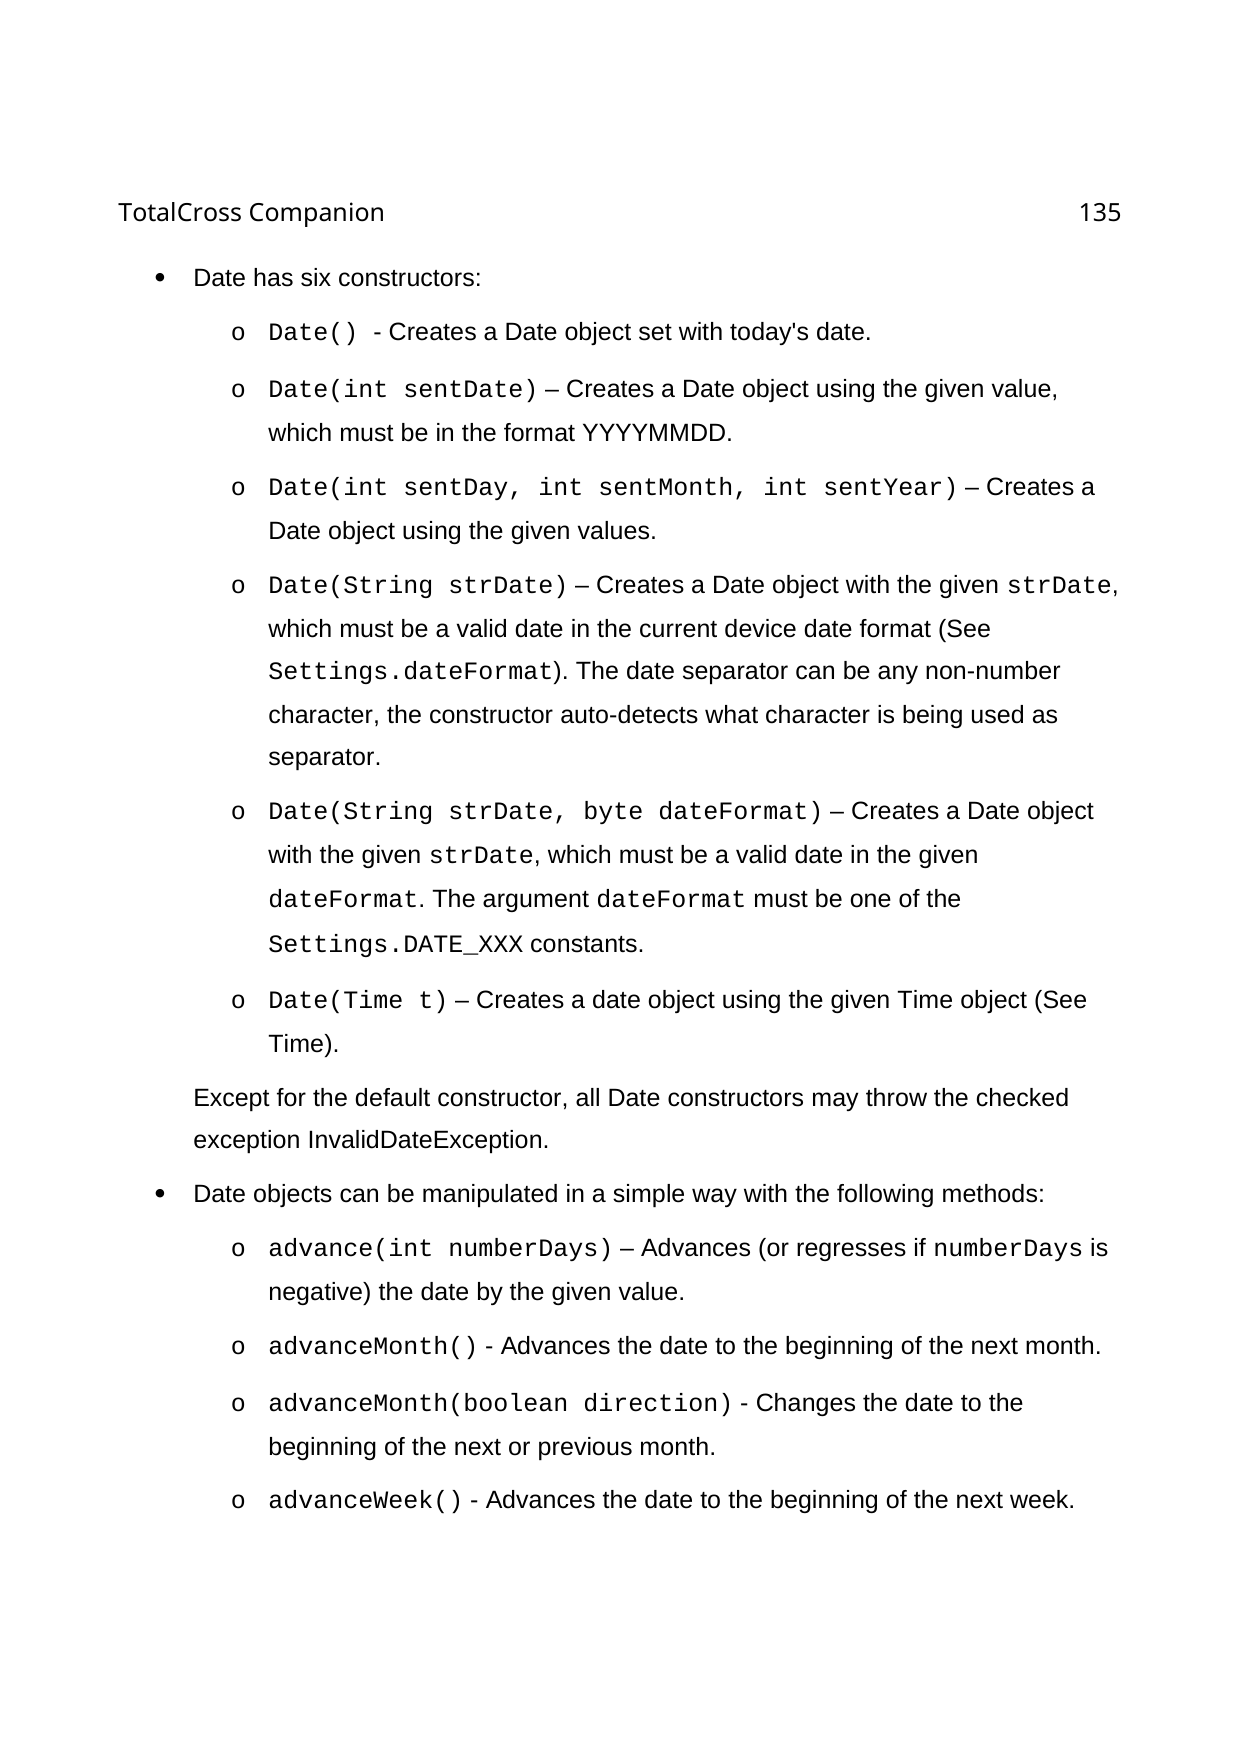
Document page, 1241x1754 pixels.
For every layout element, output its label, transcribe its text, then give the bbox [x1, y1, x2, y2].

list advanceMonth() - Advances the date to the beginning of the next month. [231, 1332, 1122, 1362]
text Except for the default constructor, all Date constructors may throw the checked exception InvalidDateException. [193, 1084, 1122, 1154]
list Date() - Creates a Date object set with today's date. [231, 318, 1122, 348]
list Date has six constructors: [156, 264, 1122, 292]
list Date(int sentDate) – Creates a Date object using the given value, which must be in the format YYYYMMDD. [231, 375, 1122, 447]
list advanceWeek() - Advances the date to the beginning of the next week. [231, 1486, 1122, 1516]
list Date(Time t) – Creates a date object using the given Time object (See Time). [231, 986, 1122, 1058]
list Date(String strDate, byte dateFormat) – Creates a Date object with the given strDate, which must be a valid date in the given dateFormat. The argument dateFormat must be one of the Settings.DATE_XXX constants. [231, 797, 1122, 959]
list advance(int numberDays) – Advances (or regresses if numberDays is negative) the date by the given value. [231, 1234, 1122, 1306]
list Date objects can be manipulated in a simple way with the following methods: [156, 1180, 1122, 1208]
list Date(int sentDay, int sentMonth, int sentYear) – Creates a Date object using the given values. [231, 473, 1122, 545]
list Date(String strDate) – Creates a Date object with the given strDate, which must be a valid date in the current device date format (See Settings.dateFormat). The date separator can be any non-number character, the constructor auto-detects what character is being used as separator. [231, 571, 1122, 771]
list advanceMonth(boolean direction) - Changes the date to the beginning of the next or previous month. [231, 1388, 1122, 1461]
